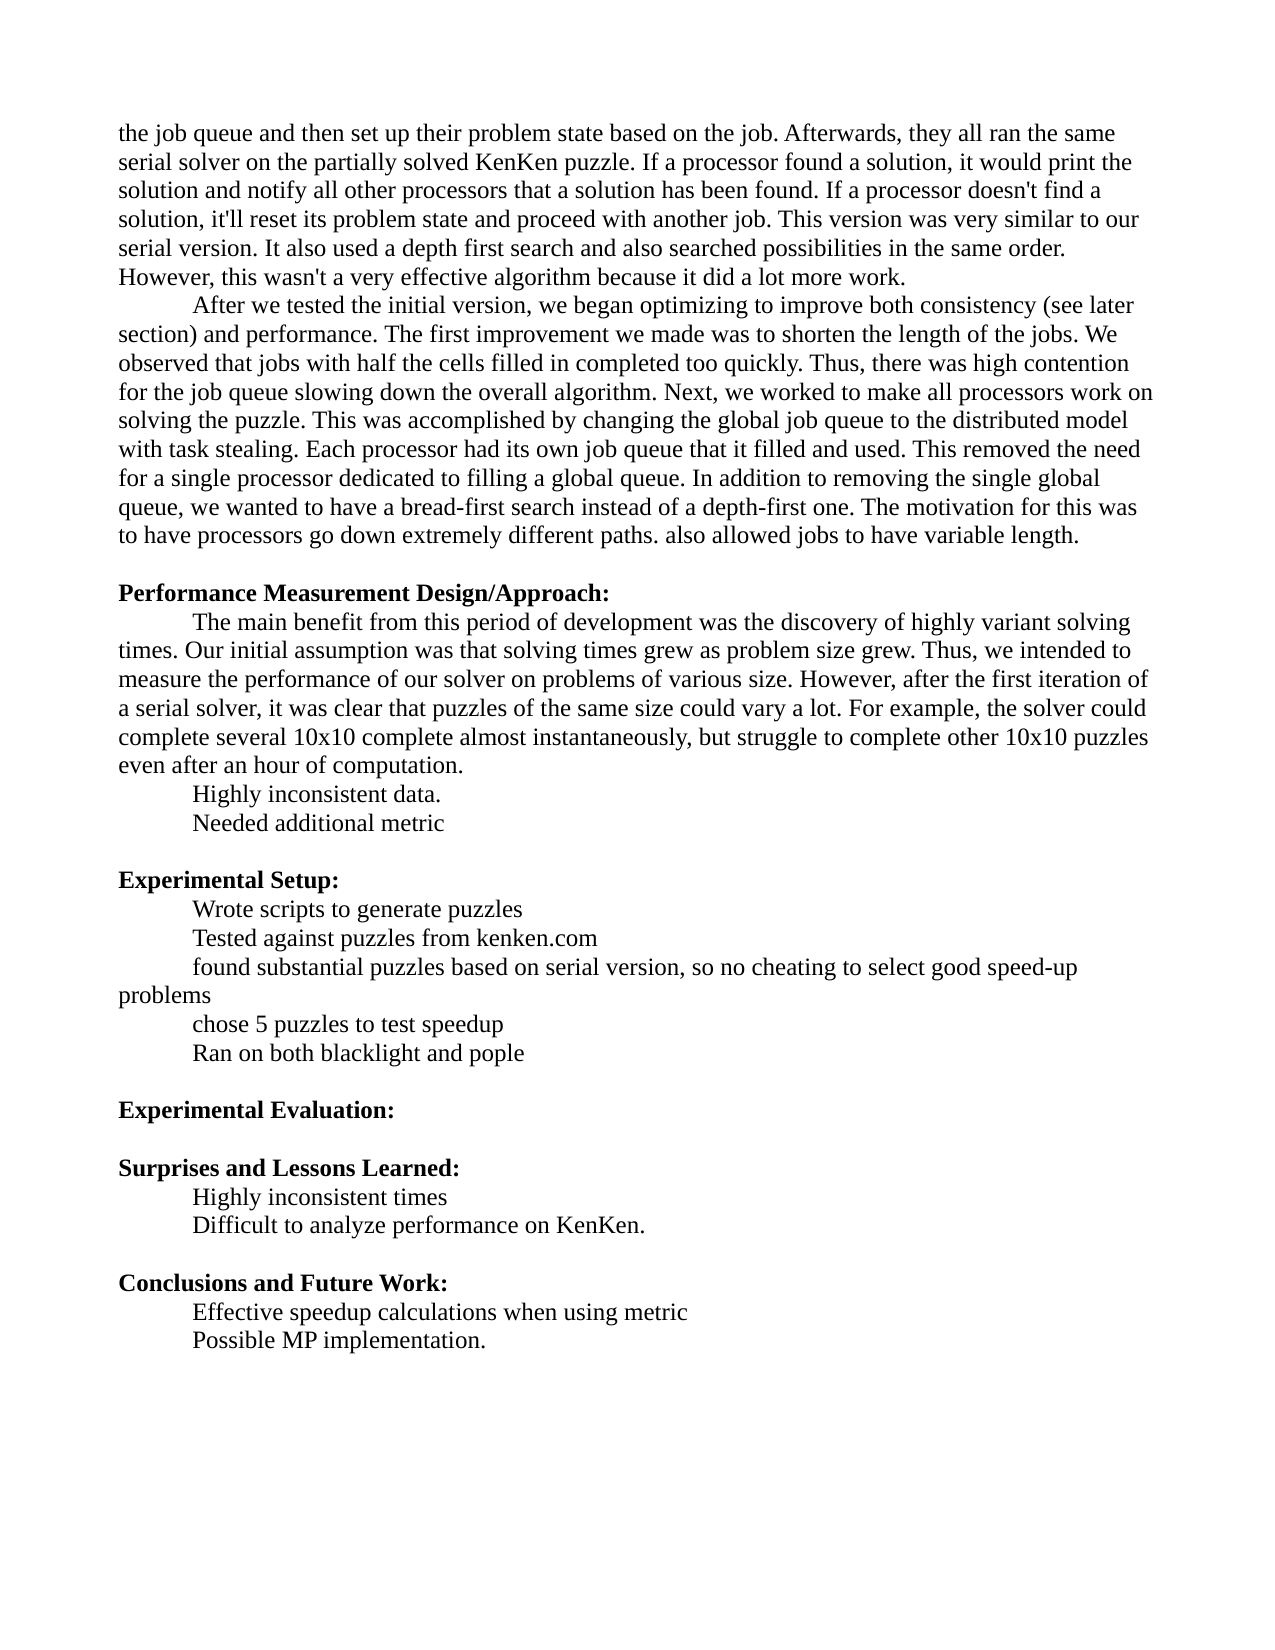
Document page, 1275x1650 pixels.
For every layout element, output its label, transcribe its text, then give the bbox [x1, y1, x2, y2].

text Experimental Setup: [118, 866, 1157, 894]
text Highly inconsistent times [118, 1182, 1157, 1211]
text Needed additional metric [118, 808, 1157, 837]
text Wrote scripts to generate puzzles [118, 894, 1157, 923]
text Performance Measurement Design/Approach: [118, 578, 1157, 607]
text Highly inconsistent data. [118, 779, 1157, 808]
text Ran on both blacklight and pople [118, 1038, 1157, 1067]
text Surprises and Lessons Learned: [118, 1153, 1157, 1182]
text Tested against puzzles from kenken.com [118, 923, 1157, 952]
text The main benefit from this period of development was the discovery of highly variant solving times. Our initial assumption was that solving times grew as problem size grew. Thus, we intended to measure the performance of our solver on problems of various size. However, after the first iteration of a serial solver, it was clear that puzzles of the same size could vary a lot. For example, the solver could complete several 10x10 complete almost instantaneously, but struggle to complete other 10x10 puzzles even after an hour of computation. [118, 607, 1157, 779]
text found substantial puzzles based on serial version, so no cheating to select good speed-up problems [118, 952, 1157, 1009]
text Experimental Evaluation: [118, 1096, 1157, 1124]
text chose 5 puzzles to test speedup [118, 1009, 1157, 1038]
text Effective speedup calculations when using metric [118, 1297, 1157, 1326]
text Conclusions and Future Work: [118, 1268, 1157, 1297]
text Possible MP implementation. [118, 1326, 1157, 1354]
text the job queue and then set up their problem state based on the job. Afterwards, they all ran the same serial solver on the partially solved KenKen puzzle. If a processor found a solution, it would print the solution and notify all other processors that a solution has been found. If a processor doesn't find a solution, it'll reset its problem state and proceed with another job. This version was very similar to our serial version. It also used a depth first search and also searched possibilities in the same order. However, this wasn't a very effective algorithm because it did a lot more work. [118, 118, 1157, 291]
text After we tested the initial version, we began optimizing to improve both consistency (see later section) and performance. The first improvement we made was to shorten the length of the jobs. We observed that jobs with half the cells filled in completed too quickly. Thus, there was high contention for the job queue slowing down the overall algorithm. Next, we worked to make all processors work on solving the puzzle. This was accomplished by changing the global job queue to the distributed model with task stealing. Each processor had its own job queue that it filled and used. This removed the need for a single processor dedicated to filling a global queue. In addition to removing the single global queue, we wanted to have a bread-first search instead of a depth-first one. The motivation for this was to have processors go down extremely different paths. also allowed jobs to have variable length. [118, 291, 1157, 549]
text Difficult to analyze performance on KenKen. [118, 1211, 1157, 1239]
